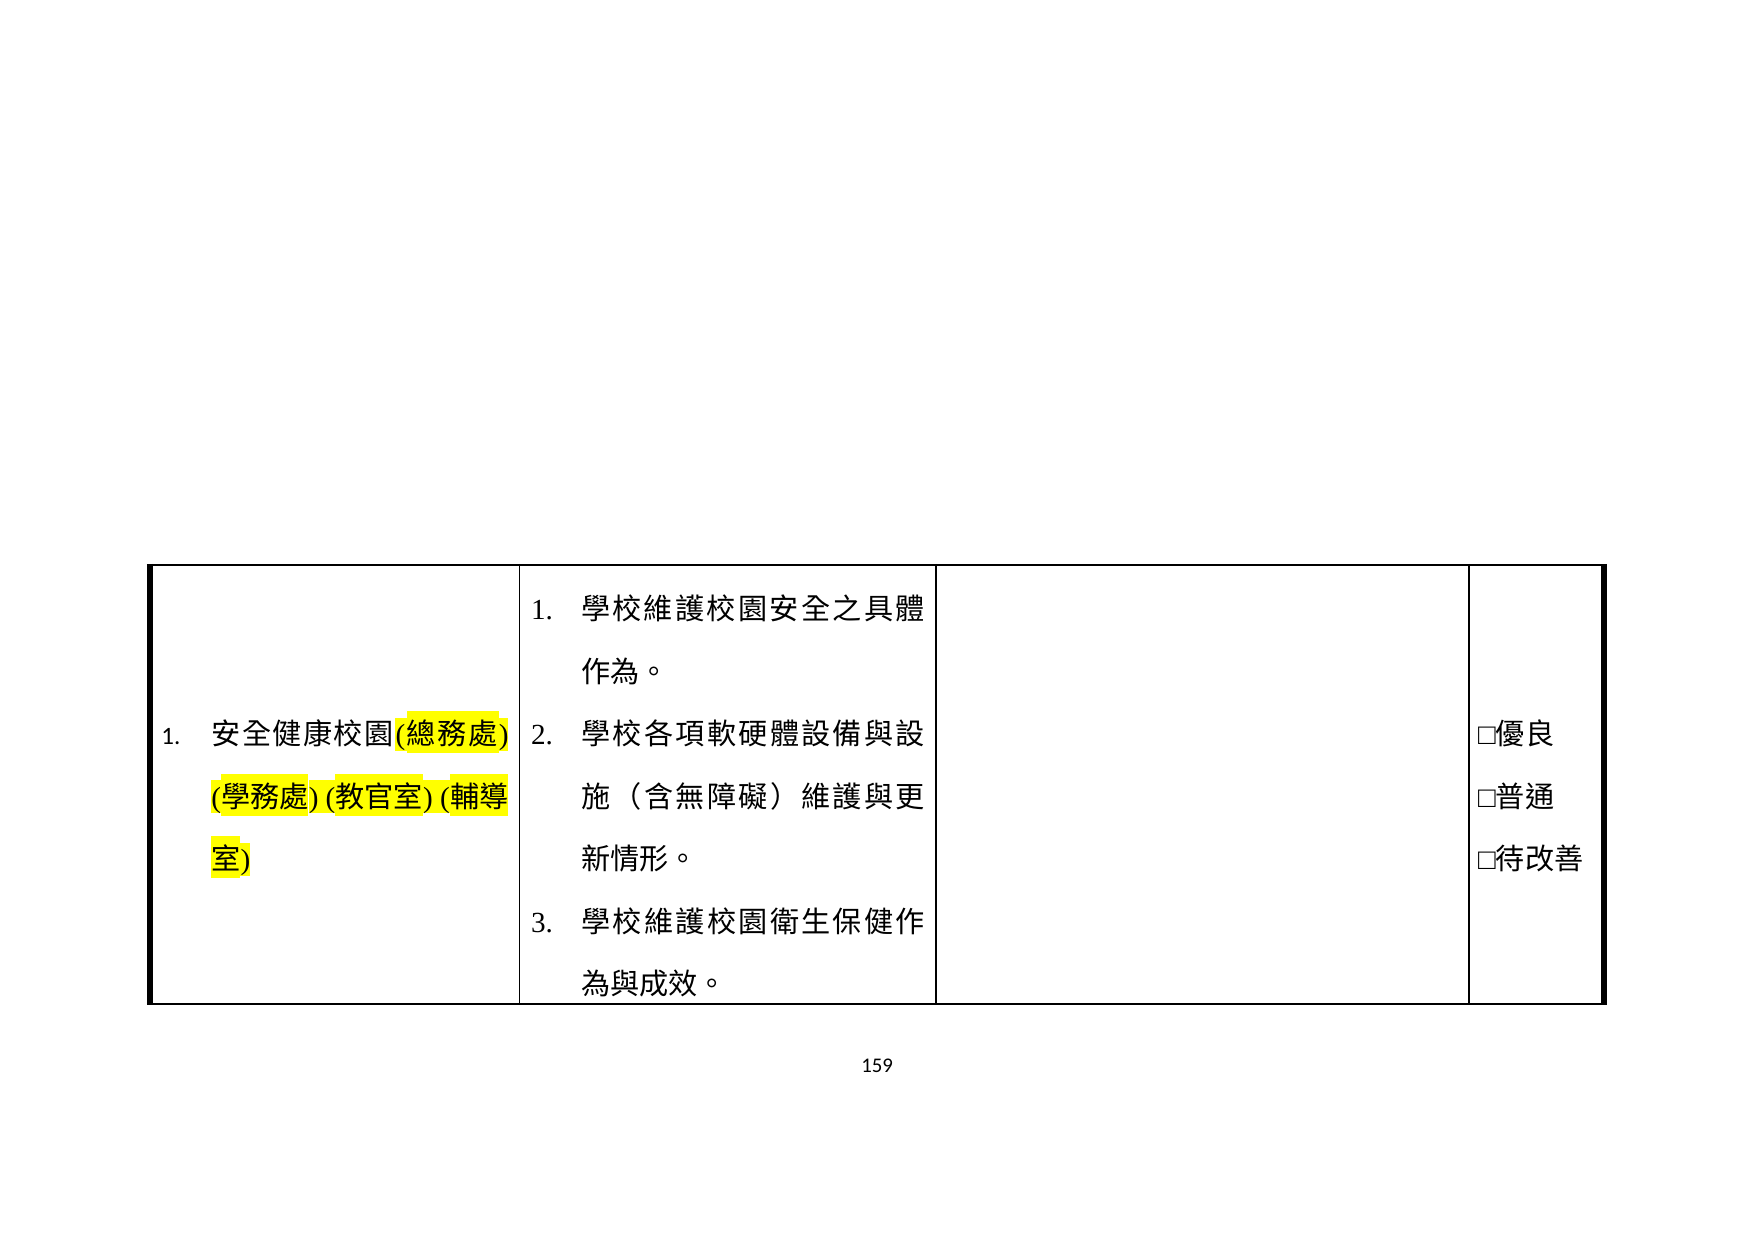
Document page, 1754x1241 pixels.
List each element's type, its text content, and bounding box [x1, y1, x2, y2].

table_cell □優良 □普通 □待改善 [1470, 566, 1601, 1003]
table_cell 安全健康校園(總務處) (學務處) (教官室) (輔導室) [153, 566, 519, 1003]
table_cell [937, 566, 1468, 1003]
table_cell 學校維護校園安全之具體作為。 學校各項軟硬體設備與設施（含無障礙）維護與更新情形。 學校維護校園衛生保健作為與成效。 [520, 566, 935, 1003]
